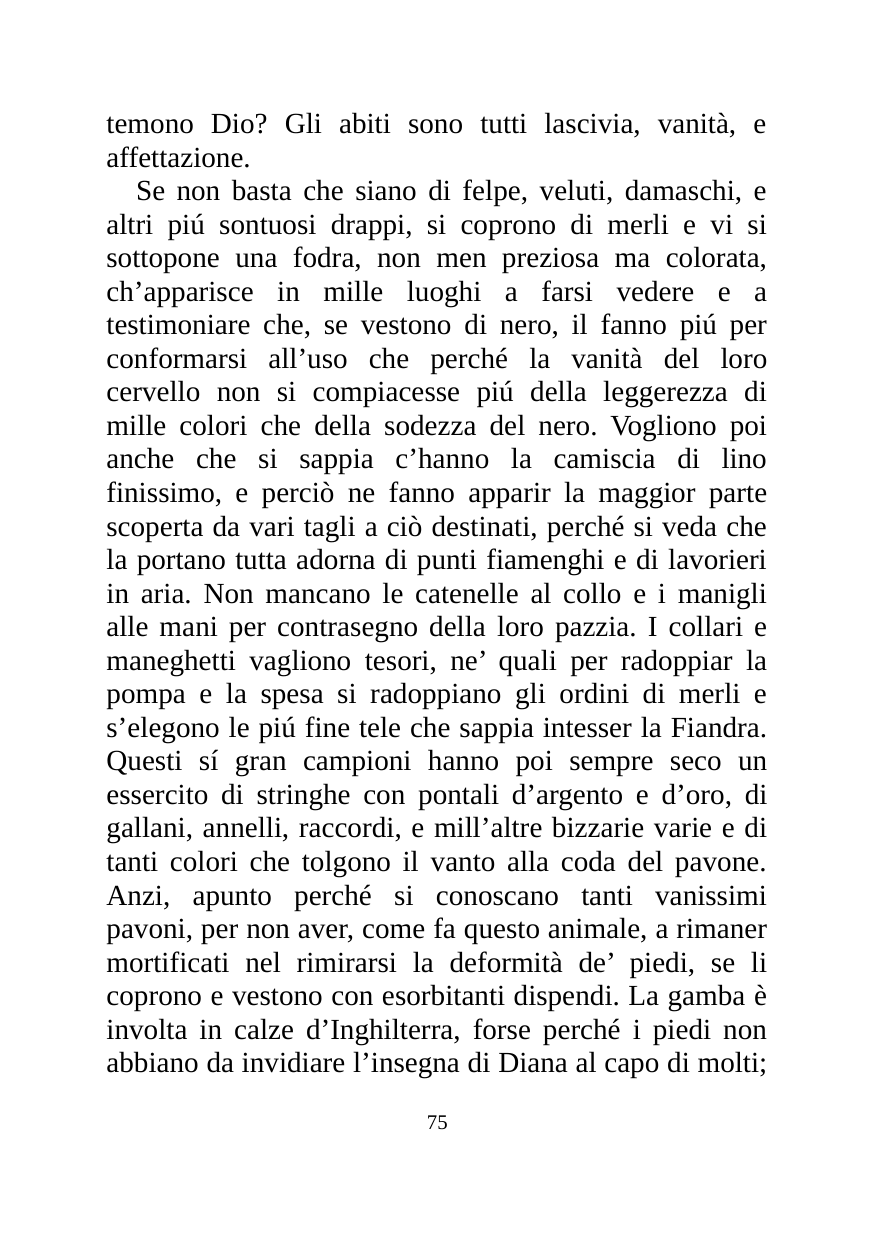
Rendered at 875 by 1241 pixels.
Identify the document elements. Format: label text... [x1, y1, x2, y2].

text Se non basta che siano di felpe, veluti, damaschi, e altri piú sontuosi drappi, si coprono di merli e vi si sottopone una fodra, non men preziosa ma colorata, ch’apparisce in mille luoghi a farsi vedere e a testimoniare che, se vestono di nero, il fanno piú per conformarsi all’uso che perché la vanità del loro cervello non si compiacesse piú della leggerezza di mille colori che della sodezza del nero. Vogliono poi anche che si sappia c’hanno la camiscia di lino finissimo, e perciò ne fanno apparir la maggior parte scoperta da vari tagli a ciò destinati, perché si veda che la portano tutta adorna di punti fiamenghi e di lavorieri in aria. Non mancano le catenelle al collo e i manigli alle mani per contrasegno della loro pazzia. I collari e maneghetti vagliono tesori, ne’ quali per radoppiar la pompa e la spesa si radoppiano gli ordini di merli e s’elegono le piú fine tele che sappia intesser la Fiandra. Questi sí gran campioni hanno poi sempre seco un essercito di stringhe con pontali d’argento e d’oro, di gallani, annelli, raccordi, e mill’altre bizzarie varie e di tanti colori che tolgono il vanto alla coda del pavone. Anzi, apunto perché si conoscano tanti vanissimi pavoni, per non aver, come fa questo animale, a rimaner mortificati nel rimirarsi la deformità de’ piedi, se li coprono e vestono con esorbitanti dispendi. La gamba è involta in calze d’Inghilterra, forse perché i piedi non abbiano da invidiare l’insegna di Diana al capo di molti; [106, 173, 768, 1079]
text temono Dio? Gli abiti sono tutti lascivia, vanità, e affettazione. [106, 106, 768, 173]
